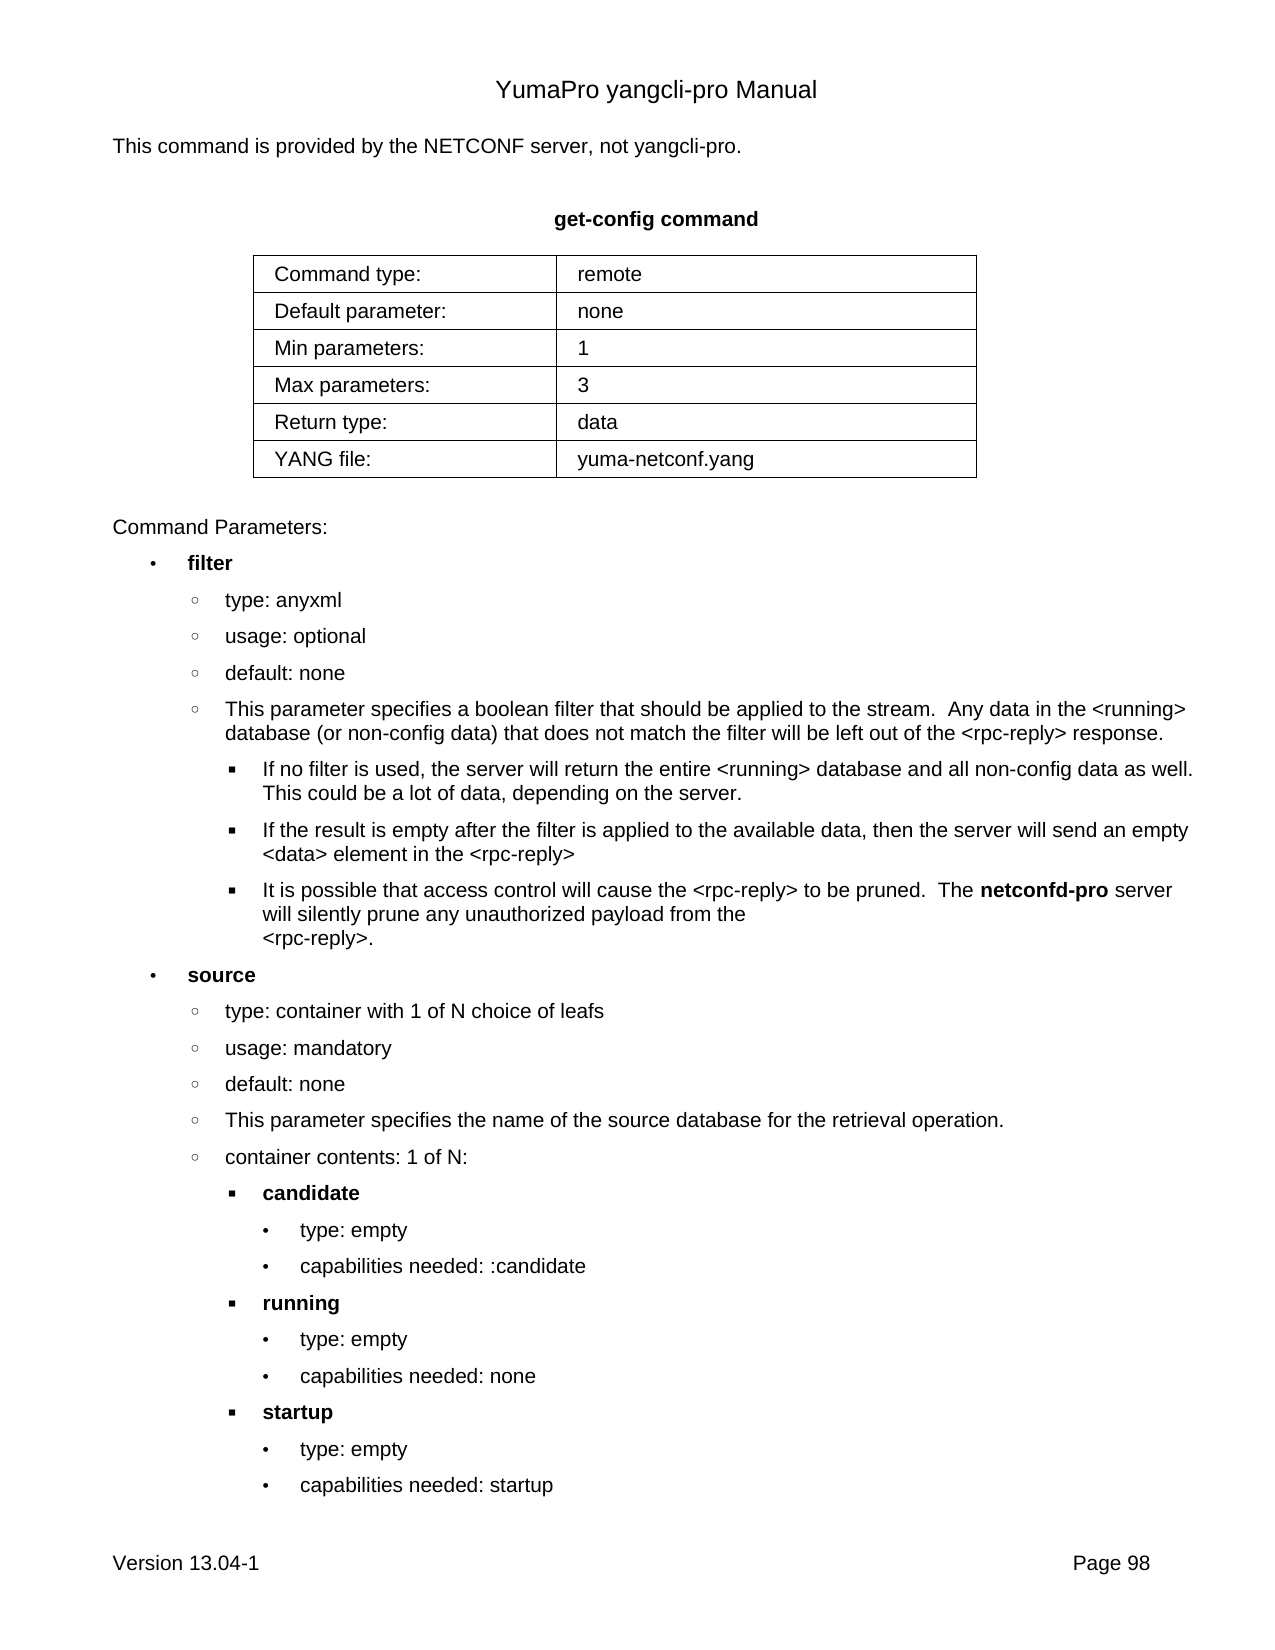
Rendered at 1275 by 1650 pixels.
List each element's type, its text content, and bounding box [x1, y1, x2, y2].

list usage: optional [187, 624, 1200, 648]
list type: empty [262, 1218, 1200, 1242]
list If no filter is used, the server will return the entire <running> database and all non-config data as well. This could be a lot of data, depending on the server. [225, 757, 1200, 805]
table_cell 3 [557, 367, 976, 403]
table_header Command type: [254, 256, 556, 292]
list It is possible that access control will cause the <rpc-reply> to be pruned. The netconfd-pro server will silently prune any unauthorized payload from the <rpc-reply>. [225, 878, 1200, 950]
list This parameter specifies a boolean filter that should be applied to the stream. Any data in the <running> database (or non-config data) that does not match the filter will be left out of the <rpc-reply> response. [187, 697, 1200, 745]
list capabilities needed: none [262, 1363, 1200, 1387]
table_cell Max parameters: [254, 367, 556, 403]
text Command Parameters: [112, 514, 1200, 538]
table_header remote [557, 256, 976, 292]
table_cell Default parameter: [254, 293, 556, 329]
table_cell yuma-netconf.yang [557, 441, 976, 477]
list default: none [187, 1072, 1200, 1096]
table_cell data [557, 404, 976, 440]
list capabilities needed: startup [262, 1473, 1200, 1497]
list candidate [225, 1181, 1200, 1205]
list filter [150, 551, 1200, 575]
list usage: mandatory [187, 1035, 1200, 1059]
list type: anyxml [187, 587, 1200, 611]
list running [225, 1291, 1200, 1314]
list This parameter specifies the name of the source database for the retrieval operation. [187, 1108, 1200, 1132]
table_cell Min parameters: [254, 330, 556, 366]
list capabilities needed: :candidate [262, 1254, 1200, 1278]
list container contents: 1 of N: [187, 1145, 1200, 1169]
list type: container with 1 of N choice of leafs [187, 999, 1200, 1023]
table_cell none [557, 293, 976, 329]
list source [150, 962, 1200, 986]
list type: empty [262, 1327, 1200, 1351]
subtitle get-config command [127, 207, 1185, 231]
list default: none [187, 660, 1200, 684]
table_cell 1 [557, 330, 976, 366]
list type: empty [262, 1436, 1200, 1460]
list startup [225, 1400, 1200, 1424]
text This command is provided by the NETCONF server, not yangcli-pro. [112, 134, 1200, 158]
list If the result is empty after the filter is applied to the available data, then the server will send an empty <data> element in the <rpc-reply> [225, 818, 1200, 866]
table_cell YANG file: [254, 441, 556, 477]
table_cell Return type: [254, 404, 556, 440]
